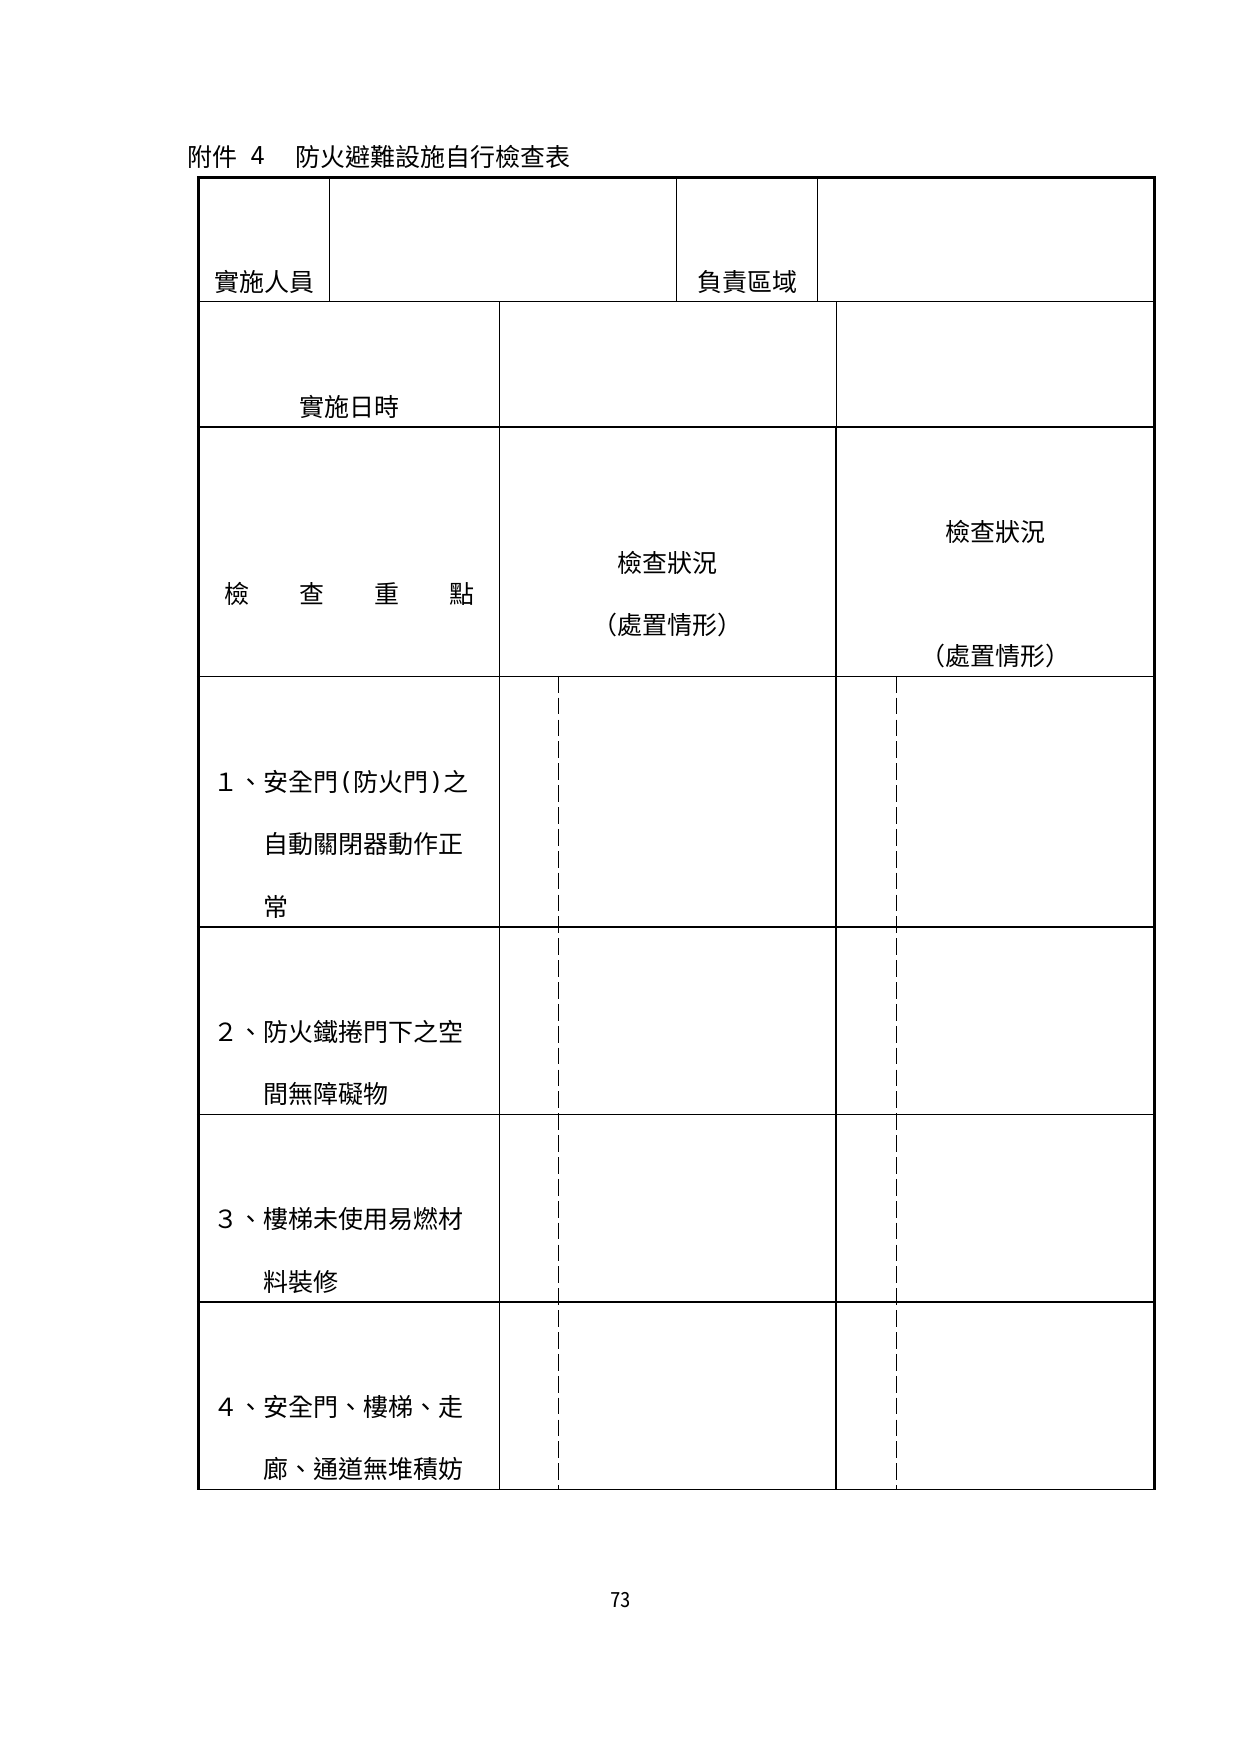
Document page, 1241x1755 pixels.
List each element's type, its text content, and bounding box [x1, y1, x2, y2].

text 附件 4 防火避難設施自行檢查表 [187, 113, 1053, 176]
table_cell [837, 1303, 897, 1488]
table_cell [837, 677, 897, 926]
table_cell [500, 302, 836, 426]
table_cell 檢 查 重 點 [200, 428, 499, 676]
table_cell [500, 1303, 559, 1488]
table_header [330, 179, 676, 301]
table_cell [897, 1115, 1153, 1301]
table_cell 檢查狀況 （處置情形） [837, 428, 1153, 676]
table_cell [500, 1115, 559, 1301]
table_cell [897, 677, 1153, 926]
table_header 實施人員 [200, 179, 329, 301]
table_cell ３、樓梯未使用易燃材料裝修 [200, 1115, 499, 1301]
table_cell [500, 928, 559, 1113]
table_header [818, 179, 1153, 301]
table_cell 實施日時 [200, 302, 499, 426]
table_cell １、安全門(防火門)之自動關閉器動作正常 [200, 677, 499, 926]
table_cell [559, 677, 835, 926]
table_cell 檢查狀況 （處置情形） [500, 428, 835, 676]
table_cell [897, 1303, 1153, 1488]
table_cell [837, 302, 1153, 426]
table_header 負責區域 [677, 179, 817, 301]
table_cell [837, 928, 897, 1113]
table_cell [837, 1115, 897, 1301]
table_cell [559, 1115, 835, 1301]
table_cell [559, 928, 835, 1113]
table_cell [559, 1303, 835, 1488]
table_cell [897, 928, 1153, 1113]
table_cell ４、安全門、樓梯、走廊、通道無堆積妨 [200, 1303, 499, 1488]
table_cell [500, 677, 559, 926]
table_cell ２、防火鐵捲門下之空間無障礙物 [200, 928, 499, 1113]
